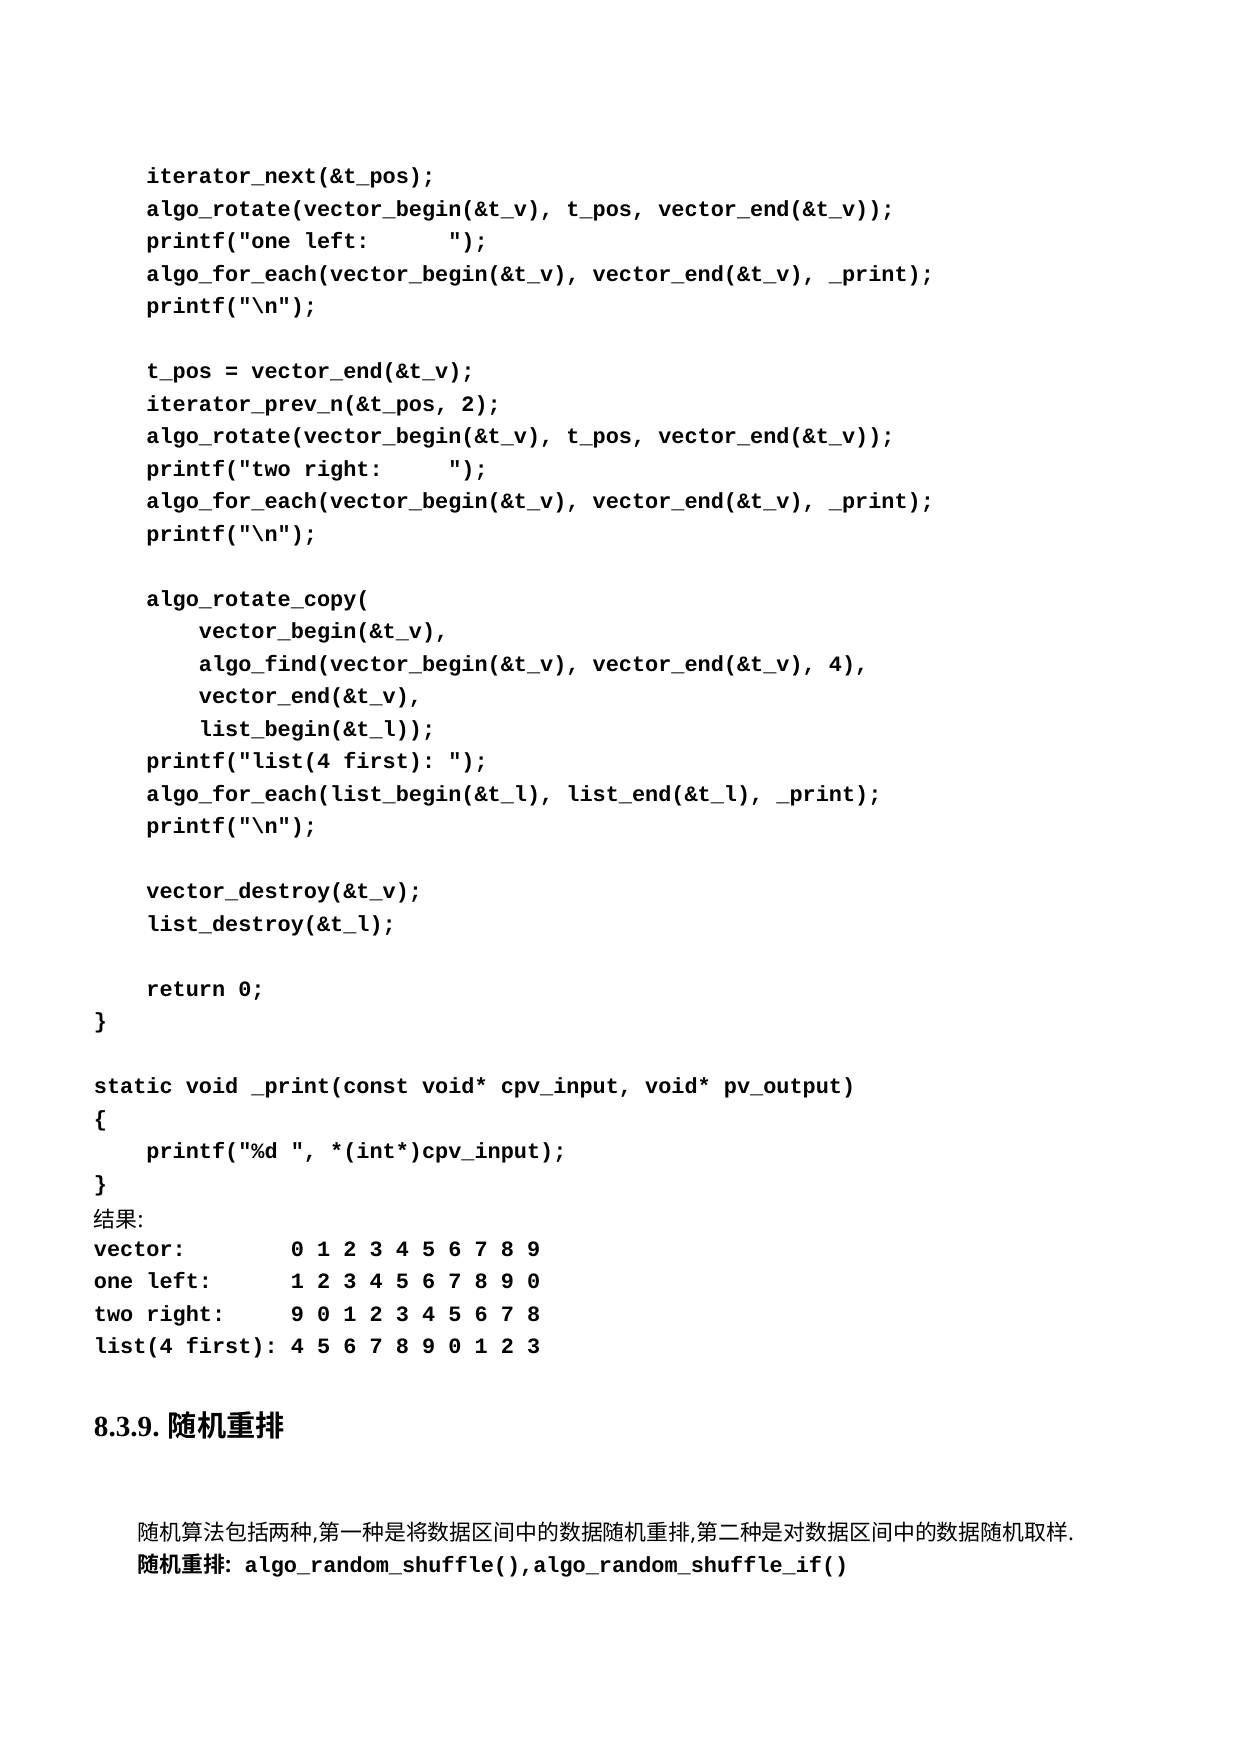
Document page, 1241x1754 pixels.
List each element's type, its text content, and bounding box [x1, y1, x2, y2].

text printf("\n"); [94, 812, 1144, 844]
text vector_begin(&t_v), [94, 617, 1144, 649]
text return 0; [94, 974, 1144, 1007]
text algo_rotate_copy( [94, 584, 1144, 617]
text t_pos = vector_end(&t_v); [94, 357, 1144, 389]
text } [94, 1007, 1144, 1039]
text printf("\n"); [94, 292, 1144, 324]
subtitle 随机重排 [94, 1391, 1144, 1456]
text vector_end(&t_v), [94, 682, 1144, 714]
text 随机重排: algo_random_shuffle(),algo_random_shuffle_if() [94, 1547, 1144, 1579]
text algo_for_each(vector_begin(&t_v), vector_end(&t_v), _print); [94, 259, 1144, 292]
text two right: 9 0 1 2 3 4 5 6 7 8 [94, 1299, 1144, 1332]
text algo_for_each(vector_begin(&t_v), vector_end(&t_v), _print); [94, 487, 1144, 519]
text static void _print(const void* cpv_input, void* pv_output) [94, 1072, 1144, 1104]
text printf("%d ", *(int*)cpv_input); [94, 1137, 1144, 1169]
text 随机算法包括两种,第一种是将数据区间中的数据随机重排,第二种是对数据区间中的数据随机取样. [94, 1514, 1144, 1547]
text } [94, 1169, 1144, 1202]
text printf("one left: "); [94, 227, 1144, 259]
text one left: 1 2 3 4 5 6 7 8 9 0 [94, 1267, 1144, 1299]
text algo_for_each(list_begin(&t_l), list_end(&t_l), _print); [94, 779, 1144, 812]
text algo_rotate(vector_begin(&t_v), t_pos, vector_end(&t_v)); [94, 194, 1144, 227]
text 结果: [94, 1202, 1144, 1234]
text vector_destroy(&t_v); [94, 877, 1144, 909]
text algo_rotate(vector_begin(&t_v), t_pos, vector_end(&t_v)); [94, 422, 1144, 454]
text iterator_next(&t_pos); [94, 162, 1144, 194]
text list_begin(&t_l)); [94, 714, 1144, 747]
text printf("\n"); [94, 519, 1144, 552]
text algo_find(vector_begin(&t_v), vector_end(&t_v), 4), [94, 649, 1144, 682]
text printf("two right: "); [94, 454, 1144, 487]
text vector: 0 1 2 3 4 5 6 7 8 9 [94, 1234, 1144, 1267]
text { [94, 1104, 1144, 1137]
text list_destroy(&t_l); [94, 909, 1144, 942]
text list(4 first): 4 5 6 7 8 9 0 1 2 3 [94, 1332, 1144, 1364]
text iterator_prev_n(&t_pos, 2); [94, 389, 1144, 422]
text printf("list(4 first): "); [94, 747, 1144, 779]
